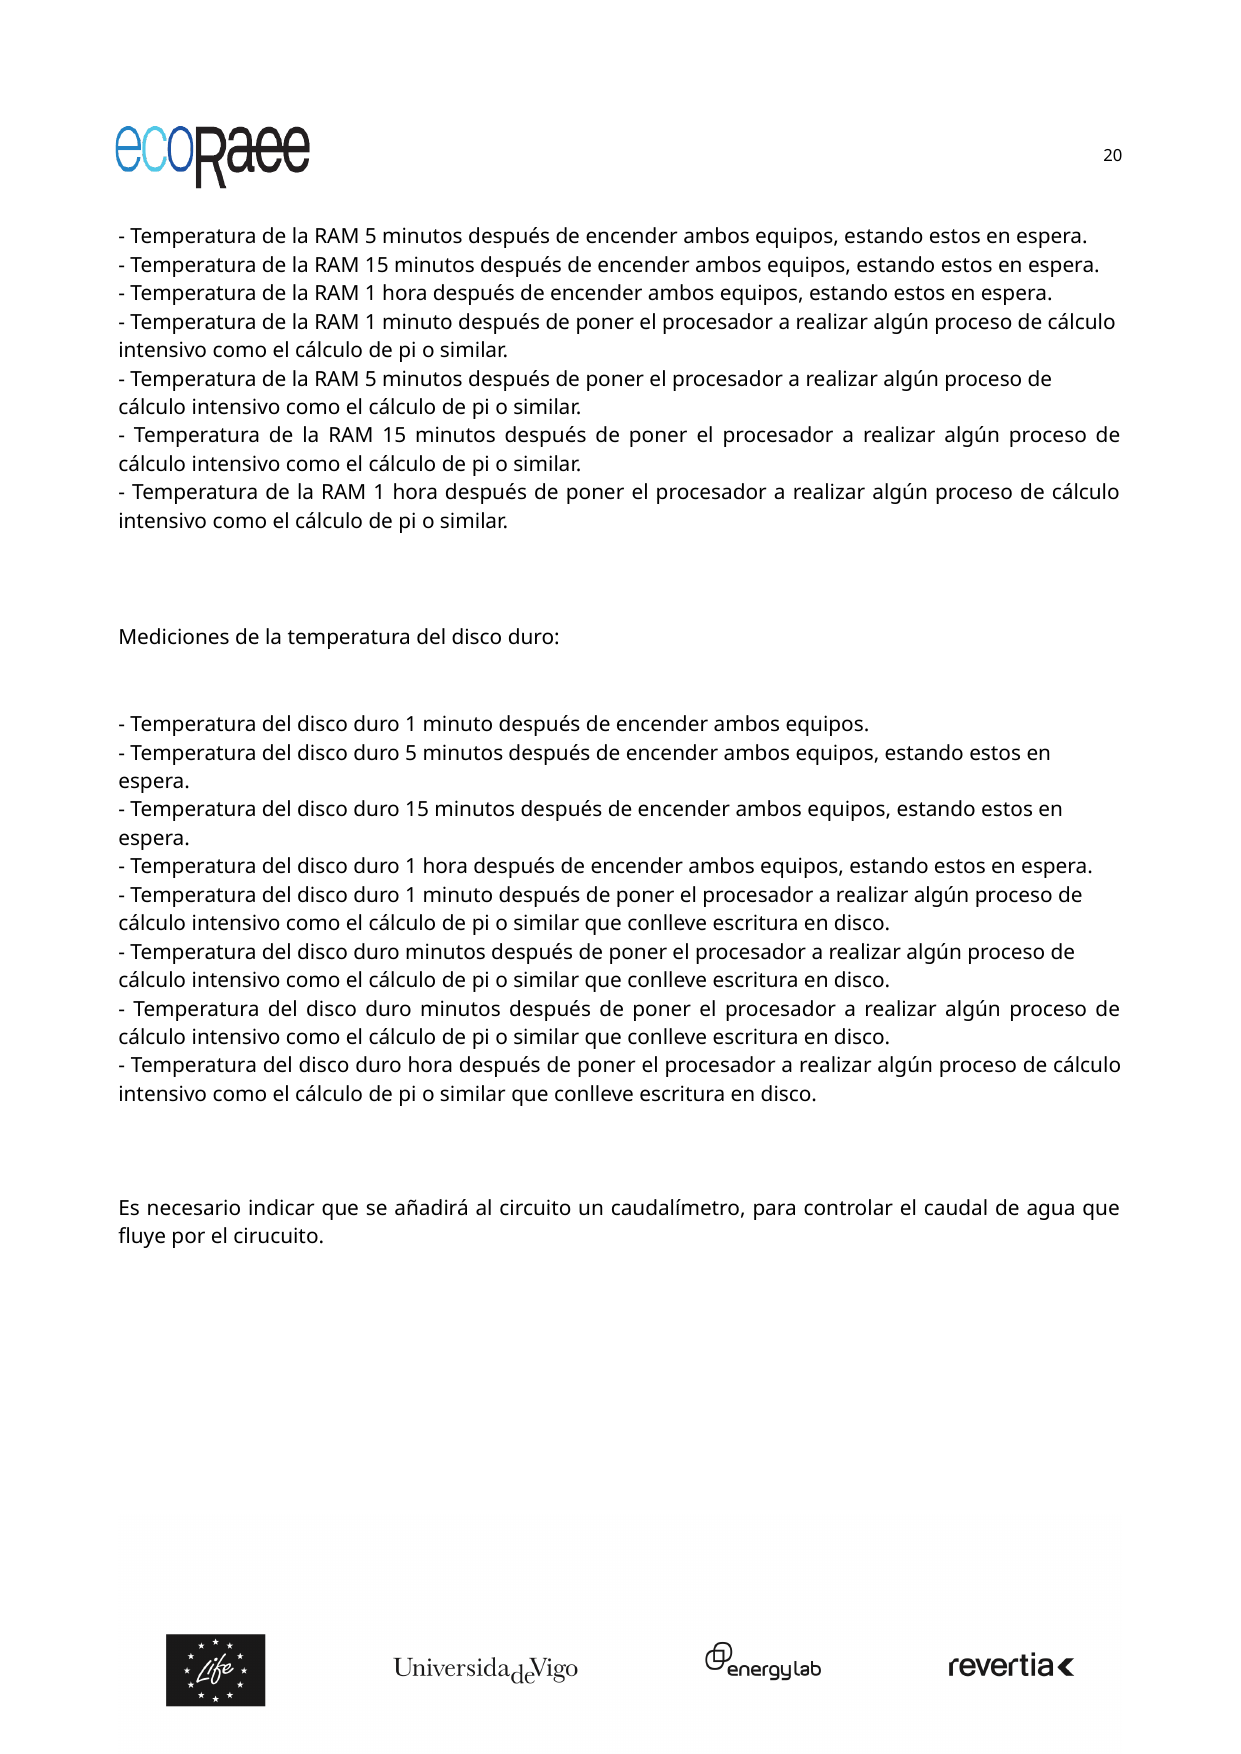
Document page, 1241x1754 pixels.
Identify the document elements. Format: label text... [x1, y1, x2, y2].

text - Temperatura de la RAM 1 hora después de poner el procesador a realizar algún proceso de cálculo intensivo como el cálculo de pi o similar. [118, 477, 1122, 534]
text - Temperatura del disco duro 5 minutos después de encender ambos equipos, estando estos en espera. [118, 738, 1122, 794]
text - Temperatura de la RAM 5 minutos después de encender ambos equipos, estando estos en espera. [118, 221, 1122, 250]
text - Temperatura del disco duro minutos después de poner el procesador a realizar algún proceso de cálculo intensivo como el cálculo de pi o similar que conlleve escritura en disco. [118, 937, 1122, 994]
text - Temperatura de la RAM 15 minutos después de encender ambos equipos, estando estos en espera. [118, 250, 1122, 278]
text - Temperatura del disco duro 1 minuto después de encender ambos equipos. [118, 709, 1122, 738]
text Mediciones de la temperatura del disco duro: [118, 622, 1122, 650]
text Es necesario indicar que se añadirá al circuito un caudalímetro, para controlar el caudal de agua que fluye por el cirucuito. [118, 1193, 1122, 1249]
text - Temperatura de la RAM 15 minutos después de poner el procesador a realizar algún proceso de cálculo intensivo como el cálculo de pi o similar. [118, 421, 1122, 477]
text - Temperatura del disco duro 1 hora después de encender ambos equipos, estando estos en espera. [118, 851, 1122, 880]
text - Temperatura de la RAM 1 minuto después de poner el procesador a realizar algún proceso de cálculo intensivo como el cálculo de pi o similar. [118, 307, 1122, 364]
text - Temperatura del disco duro minutos después de poner el procesador a realizar algún proceso de cálculo intensivo como el cálculo de pi o similar que conlleve escritura en disco. [118, 994, 1122, 1051]
text - Temperatura del disco duro 1 minuto después de poner el procesador a realizar algún proceso de cálculo intensivo como el cálculo de pi o similar que conlleve escritura en disco. [118, 880, 1122, 937]
text - Temperatura del disco duro 15 minutos después de encender ambos equipos, estando estos en espera. [118, 794, 1122, 851]
picture [118, 1514, 1123, 1754]
text - Temperatura del disco duro hora después de poner el procesador a realizar algún proceso de cálculo intensivo como el cálculo de pi o similar que conlleve escritura en disco. [118, 1051, 1122, 1107]
text - Temperatura de la RAM 5 minutos después de poner el procesador a realizar algún proceso de cálculo intensivo como el cálculo de pi o similar. [118, 364, 1122, 421]
text - Temperatura de la RAM 1 hora después de encender ambos equipos, estando estos en espera. [118, 278, 1122, 307]
picture [114, 124, 311, 190]
